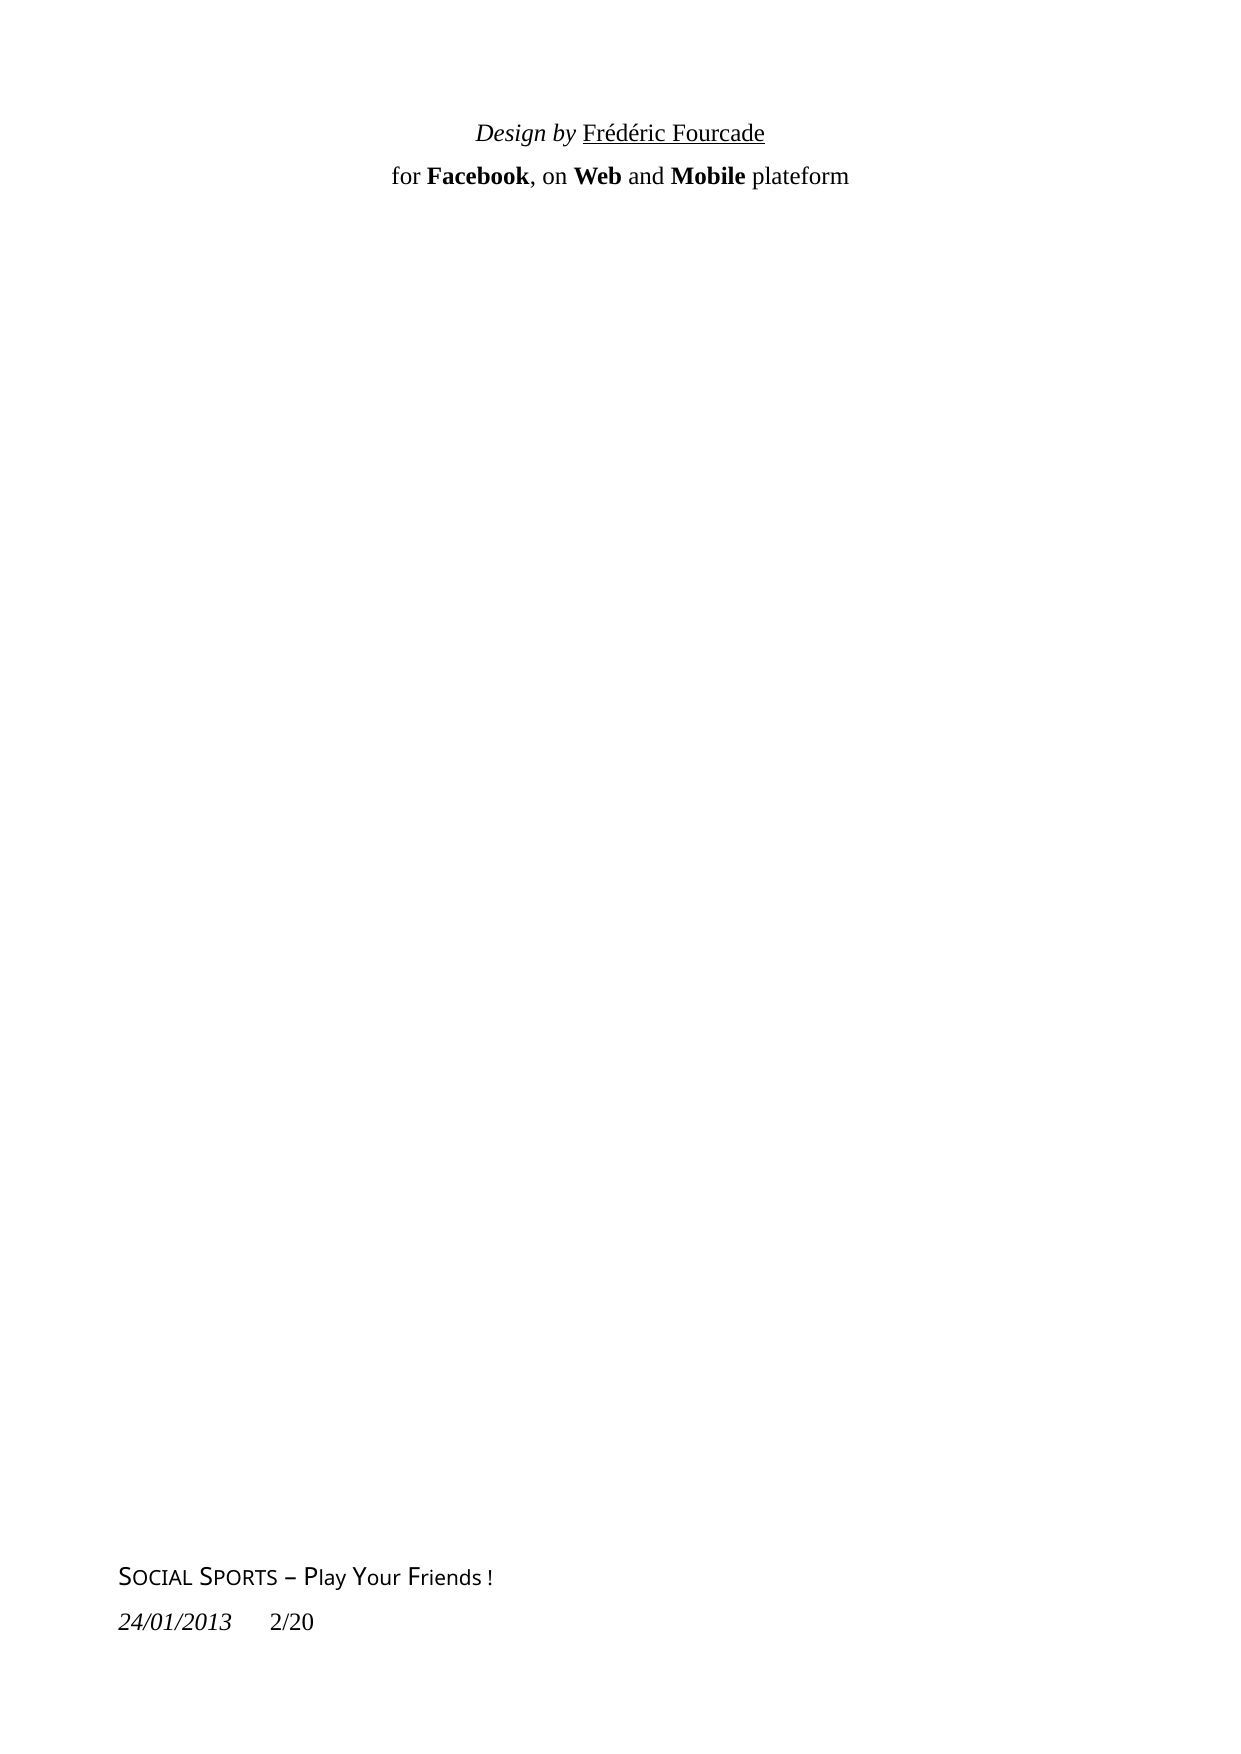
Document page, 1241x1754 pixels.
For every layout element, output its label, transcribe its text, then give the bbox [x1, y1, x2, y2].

text for Facebook, on Web and Mobile plateform [118, 161, 1122, 190]
text Design by Frédéric Fourcade [118, 118, 1122, 147]
